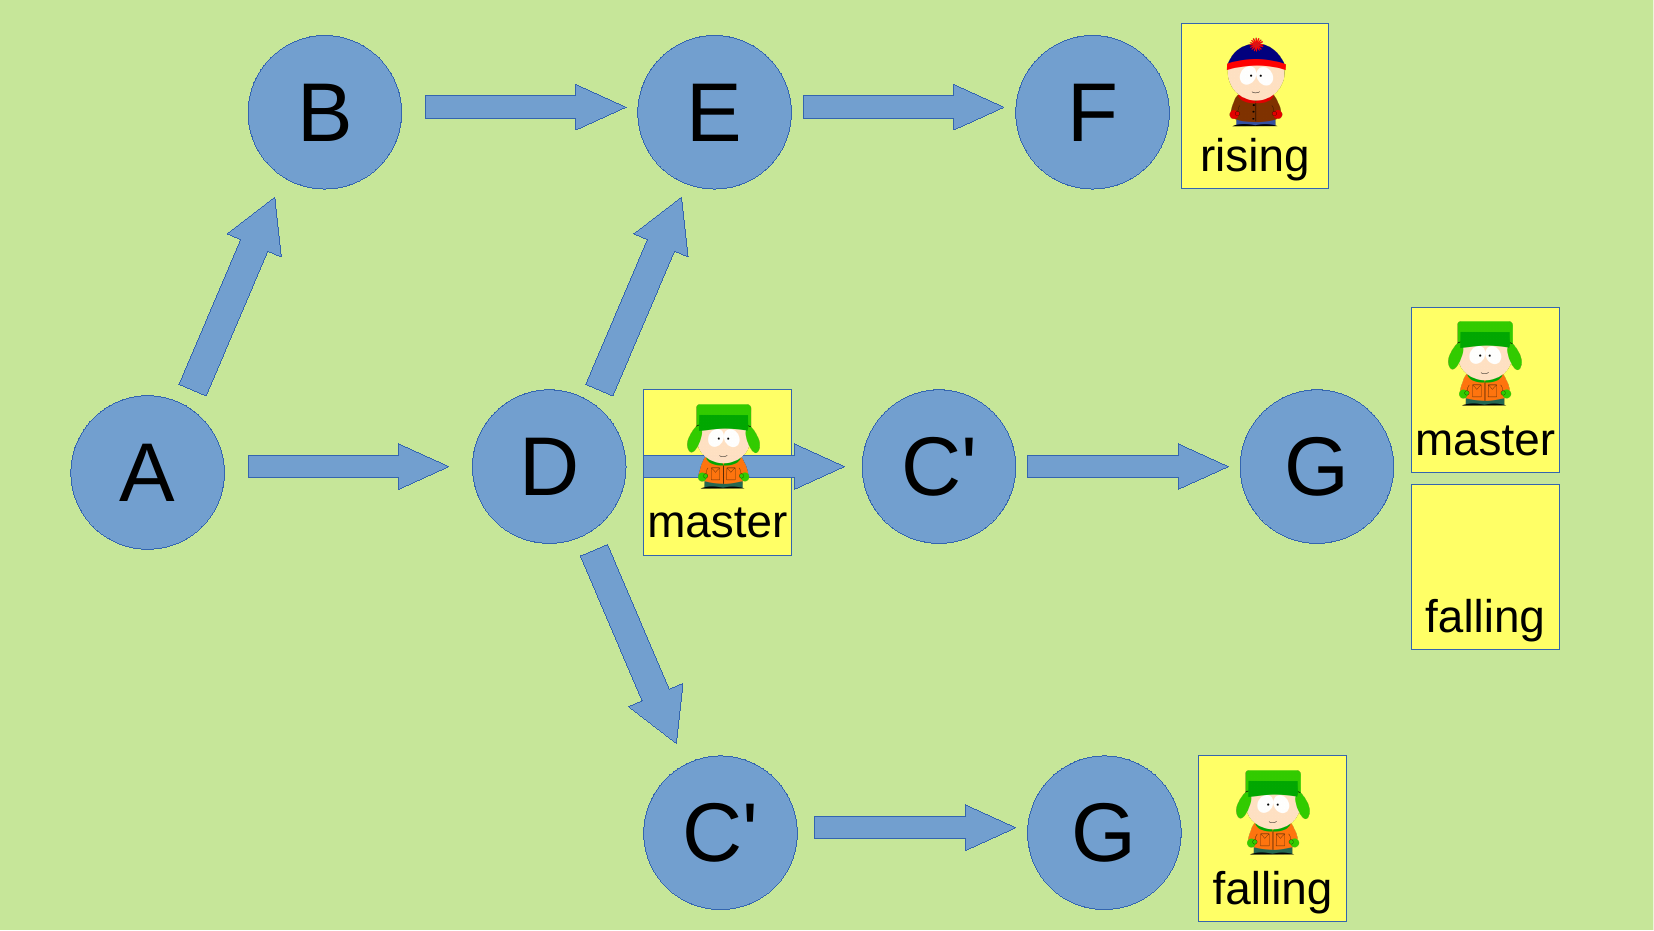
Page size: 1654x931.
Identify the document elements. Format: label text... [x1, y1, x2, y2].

text_box [425, 84, 627, 130]
text_box [585, 197, 689, 396]
picture [1224, 35, 1288, 128]
text_box [1027, 443, 1229, 490]
text_box E [637, 35, 792, 190]
text_box [643, 455, 685, 478]
text_box falling [1198, 755, 1347, 922]
text_box [248, 443, 449, 490]
text_box [803, 84, 1004, 130]
text_box [814, 804, 1016, 851]
text_box F [1015, 35, 1170, 190]
text_box falling [1411, 484, 1560, 650]
text_box master [643, 389, 792, 455]
text_box C' [862, 389, 1016, 544]
text_box G [1240, 389, 1394, 544]
text_box [178, 197, 282, 396]
picture [685, 401, 762, 491]
text_box A [70, 395, 225, 550]
text_box [762, 443, 845, 490]
text_box master [643, 478, 792, 556]
text_box G [1027, 755, 1182, 910]
text_box [580, 544, 683, 744]
picture [1446, 318, 1524, 408]
text_box B [248, 35, 402, 190]
text_box C' [643, 755, 798, 910]
text_box master [1411, 307, 1560, 473]
picture [1234, 767, 1312, 857]
text_box D [472, 389, 627, 544]
text_box rising [1181, 23, 1329, 189]
